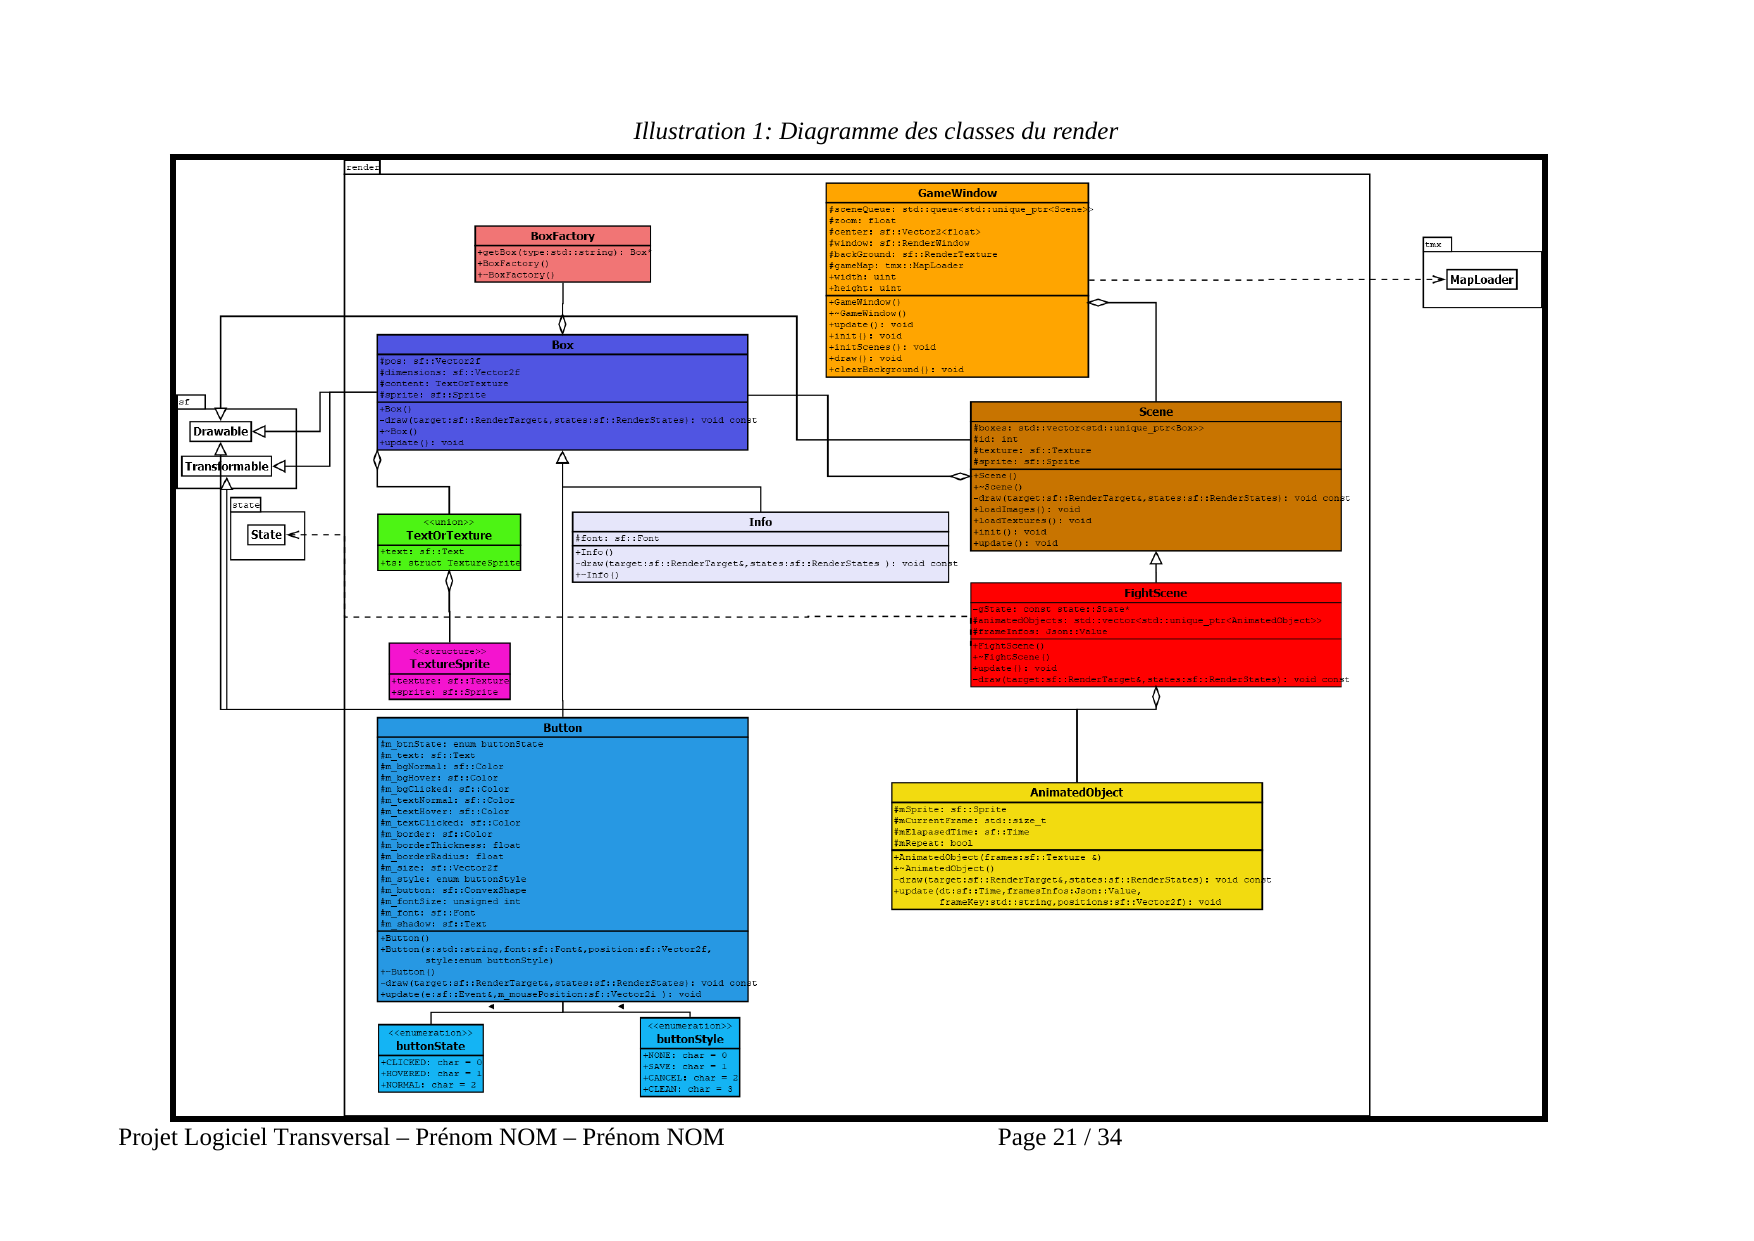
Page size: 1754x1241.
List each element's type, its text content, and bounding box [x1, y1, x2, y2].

text Illustration 1: Diagramme des classes du render [118, 116, 1636, 145]
